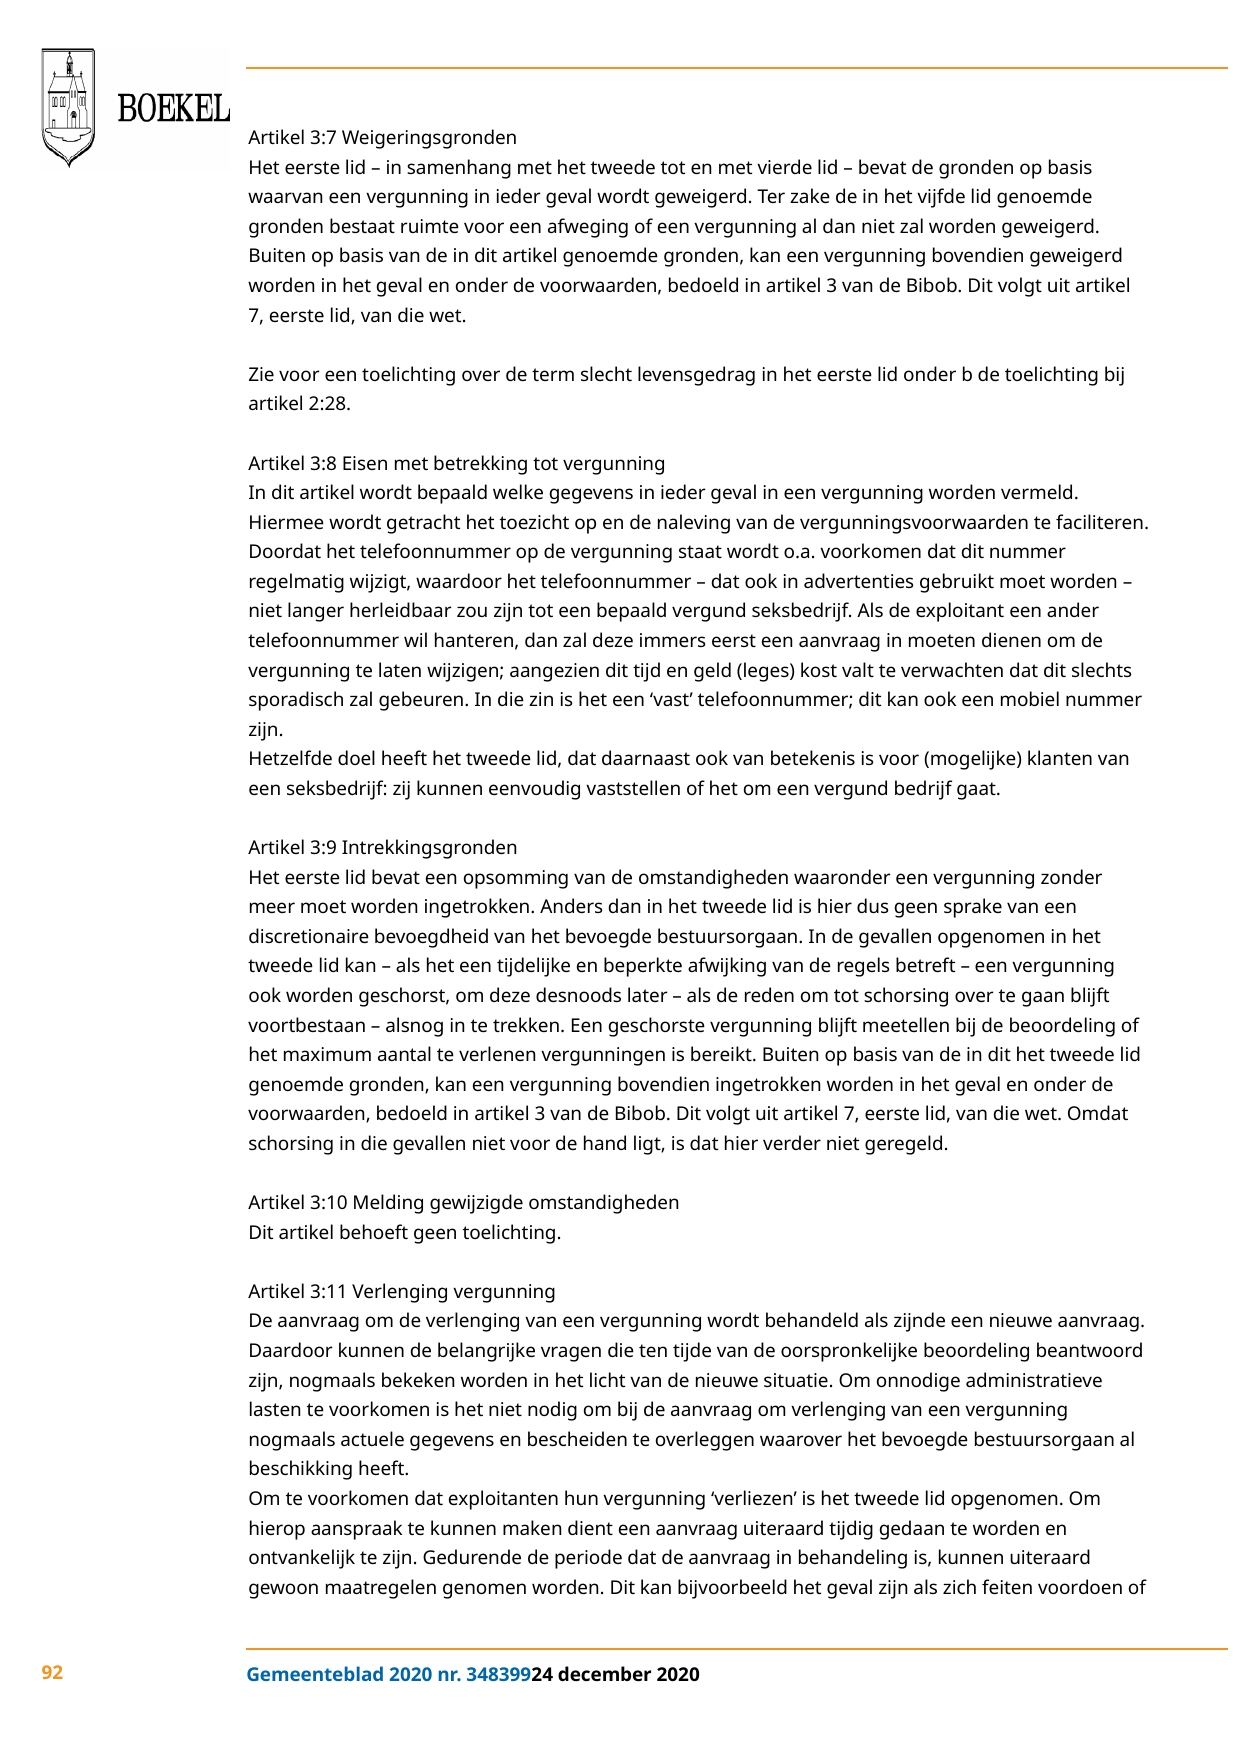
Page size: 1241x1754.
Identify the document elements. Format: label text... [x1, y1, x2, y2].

text Buiten op basis van de in dit artikel genoemde gronden, kan een vergunning bovendien geweigerd worden in het geval en onder de voorwaarden, bedoeld in artikel 3 van de Bibob. Dit volgt uit artikel 7, eerste lid, van die wet. [248, 243, 1152, 328]
text In dit artikel wordt bepaald welke gegevens in ieder geval in een vergunning worden vermeld. Hiermee wordt getracht het toezicht op en de naleving van de vergunningsvoorwaarden te faciliteren. Doordat het telefoonnummer op de vergunning staat wordt o.a. voorkomen dat dit nummer regelmatig wijzigt, waardoor het telefoonnummer – dat ook in advertenties gebruikt moet worden – niet langer herleidbaar zou zijn tot een bepaald vergund seksbedrijf. Als de exploitant een ander telefoonnummer wil hanteren, dan zal deze immers eerst een aanvraag in moeten dienen om de vergunning te laten wijzigen; aangezien dit tijd en geld (leges) kost valt te verwachten dat dit slechts sporadisch zal gebeuren. In die zin is het een ‘vast’ telefoonnummer; dit kan ook een mobiel nummer zijn. [248, 479, 1152, 742]
text Artikel 3:9 Intrekkingsgronden [248, 834, 1152, 860]
text Artikel 3:8 Eisen met betrekking tot vergunning [248, 450, 1152, 476]
text Artikel 3:11 Verlenging vergunning [248, 1278, 1152, 1304]
text Om te voorkomen dat exploitanten hun vergunning ‘verliezen’ is het tweede lid opgenomen. Om hierop aanspraak te kunnen maken dient een aanvraag uiteraard tijdig gedaan te worden en ontvankelijk te zijn. Gedurende de periode dat de aanvraag in behandeling is, kunnen uiteraard gewoon maatregelen genomen worden. Dit kan bijvoorbeeld het geval zijn als zich feiten voordoen of [248, 1485, 1152, 1600]
text De aanvraag om de verlenging van een vergunning wordt behandeld als zijnde een nieuwe aanvraag. Daardoor kunnen de belangrijke vragen die ten tijde van de oorspronkelijke beoordeling beantwoord zijn, nogmaals bekeken worden in het licht van de nieuwe situatie. Om onnodige administratieve lasten te voorkomen is het niet nodig om bij de aanvraag om verlenging van een vergunning nogmaals actuele gegevens en bescheiden te overleggen waarover het bevoegde bestuursorgaan al beschikking heeft. [248, 1308, 1152, 1481]
text Hetzelfde doel heeft het tweede lid, dat daarnaast ook van betekenis is voor (mogelijke) klanten van een seksbedrijf: zij kunnen eenvoudig vaststellen of het om een vergund bedrijf gaat. [248, 746, 1152, 801]
text Het eerste lid – in samenhang met het tweede tot en met vierde lid – bevat de gronden op basis waarvan een vergunning in ieder geval wordt geweigerd. Ter zake de in het vijfde lid genoemde gronden bestaat ruimte voor een afweging of een vergunning al dan niet zal worden geweigerd. [248, 154, 1152, 239]
picture [41, 47, 231, 172]
text Zie voor een toelichting over de term slecht levensgedrag in het eerste lid onder b de toelichting bij artikel 2:28. [248, 361, 1152, 416]
text Artikel 3:7 Weigeringsgronden [248, 124, 1152, 150]
text Dit artikel behoeft geen toelichting. [248, 1219, 1152, 1245]
text Artikel 3:10 Melding gewijzigde omstandigheden [248, 1189, 1152, 1215]
text Het eerste lid bevat een opsomming van de omstandigheden waaronder een vergunning zonder meer moet worden ingetrokken. Anders dan in het tweede lid is hier dus geen sprake van een discretionaire bevoegdheid van het bevoegde bestuursorgaan. In de gevallen opgenomen in het tweede lid kan – als het een tijdelijke en beperkte afwijking van de regels betreft – een vergunning ook worden geschorst, om deze desnoods later – als de reden om tot schorsing over te gaan blijft voortbestaan – alsnog in te trekken. Een geschorste vergunning blijft meetellen bij de beoordeling of het maximum aantal te verlenen vergunningen is bereikt. Buiten op basis van de in dit het tweede lid genoemde gronden, kan een vergunning bovendien ingetrokken worden in het geval en onder de voorwaarden, bedoeld in artikel 3 van de Bibob. Dit volgt uit artikel 7, eerste lid, van die wet. Omdat schorsing in die gevallen niet voor de hand ligt, is dat hier verder niet geregeld. [248, 864, 1152, 1156]
